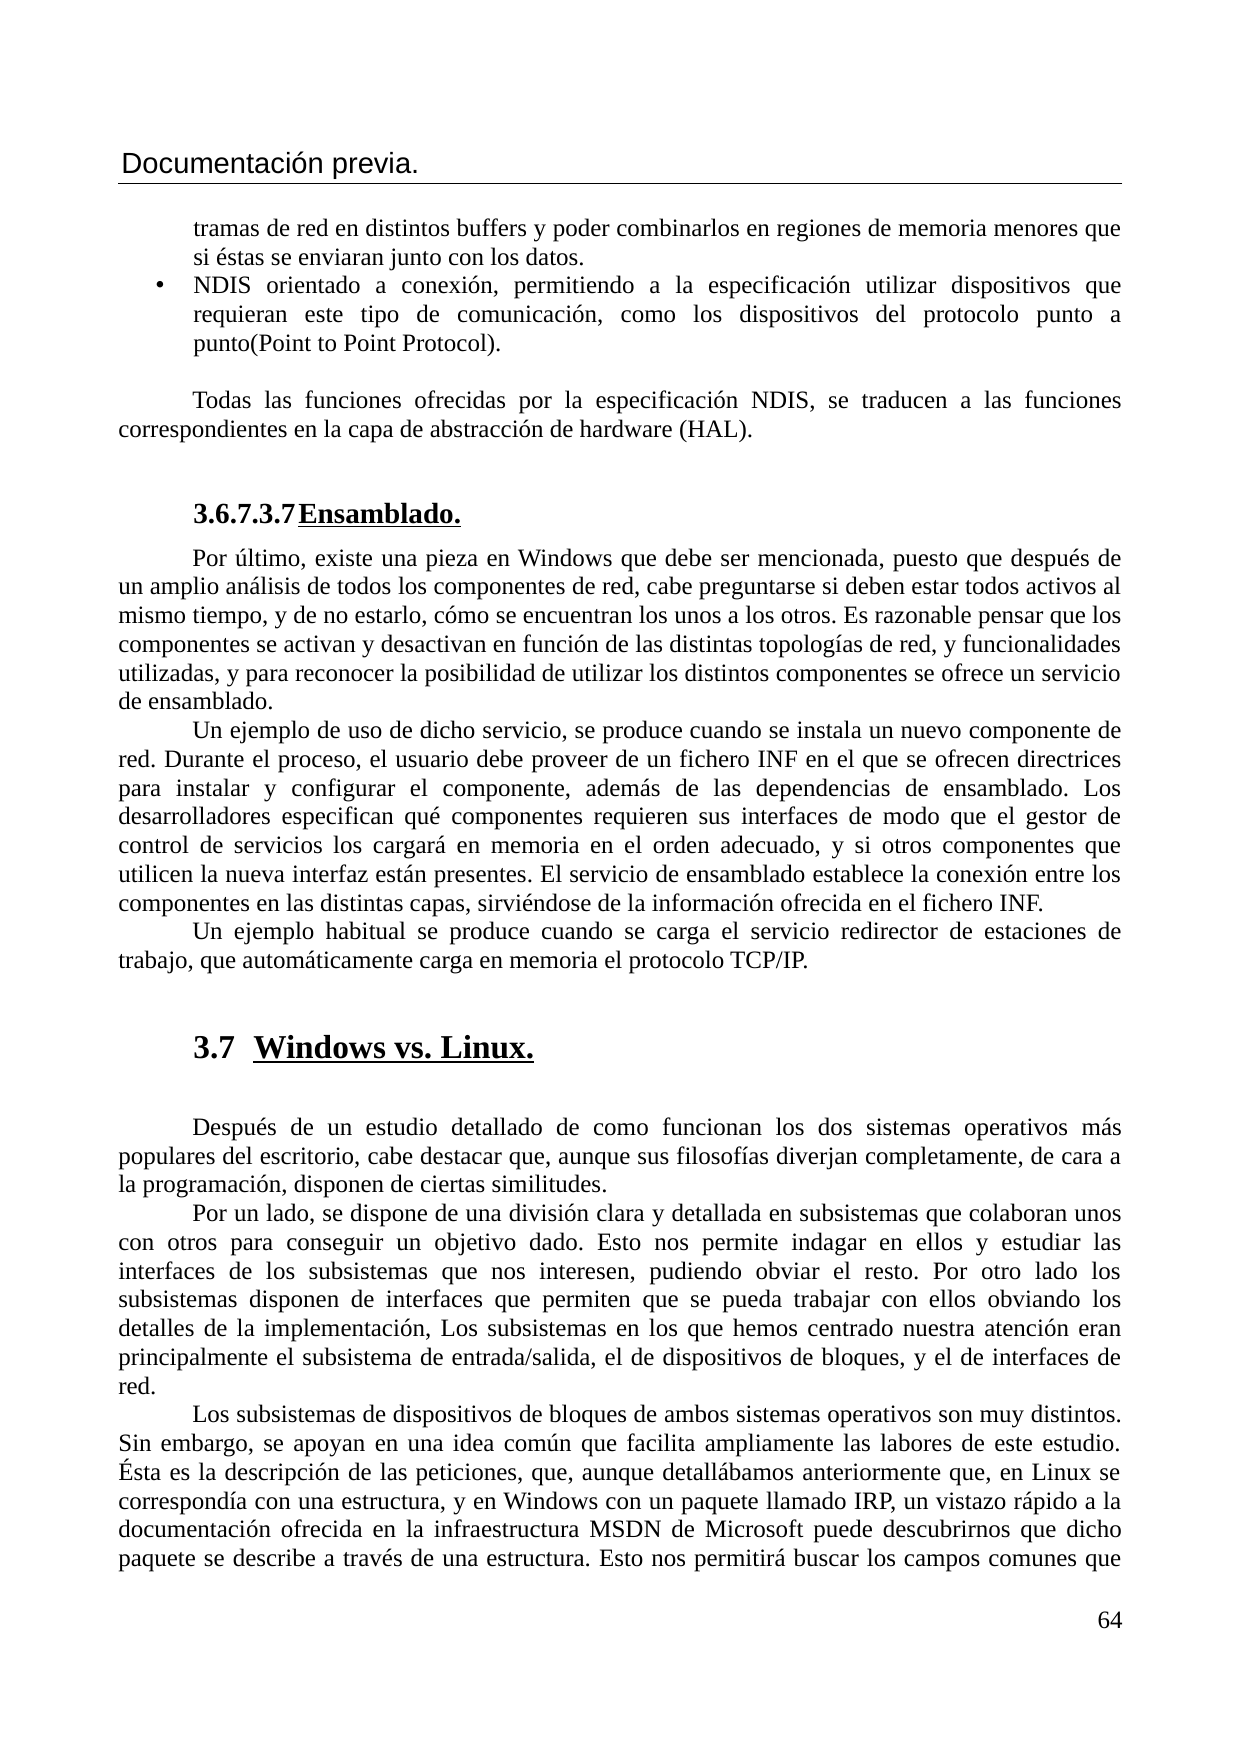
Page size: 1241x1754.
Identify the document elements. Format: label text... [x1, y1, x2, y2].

text Después de un estudio detallado de como funcionan los dos sistemas operativos más populares del escritorio, cabe destacar que, aunque sus filosofías diverjan completamente, de cara a la programación, disponen de ciertas similitudes. [118, 1112, 1122, 1198]
text Por último, existe una pieza en Windows que debe ser mencionada, puesto que después de un amplio análisis de todos los componentes de red, cabe preguntarse si deben estar todos activos al mismo tiempo, y de no estarlo, cómo se encuentran los unos a los otros. Es razonable pensar que los componentes se activan y desactivan en función de las distintas topologías de red, y funcionalidades utilizadas, y para reconocer la posibilidad de utilizar los distintos componentes se ofrece un servicio de ensamblado. [118, 543, 1122, 715]
list tramas de red en distintos buffers y poder combinarlos en regiones de memoria menores que si éstas se enviaran junto con los datos. [156, 213, 1122, 270]
text Los subsistemas de dispositivos de bloques de ambos sistemas operativos son muy distintos. Sin embargo, se apoyan en una idea común que facilita ampliamente las labores de este estudio. Ésta es la descripción de las peticiones, que, aunque detallábamos anteriormente que, en Linux se correspondía con una estructura, y en Windows con un paquete llamado IRP, un vistazo rápido a la documentación ofrecida en la infraestructura MSDN de Microsoft puede descubrirnos que dicho paquete se describe a través de una estructura. Esto nos permitirá buscar los campos comunes que [118, 1399, 1122, 1572]
text Por un lado, se dispone de una división clara y detallada en subsistemas que colaboran unos con otros para conseguir un objetivo dado. Esto nos permite indagar en ellos y estudiar las interfaces de los subsistemas que nos interesen, pudiendo obviar el resto. Por otro lado los subsistemas disponen de interfaces que permiten que se pueda trabajar con ellos obviando los detalles de la implementación, Los subsistemas en los que hemos centrado nuestra atención eran principalmente el subsistema de entrada/salida, el de dispositivos de bloques, y el de interfaces de red. [118, 1198, 1122, 1399]
text Todas las funciones ofrecidas por la especificación NDIS, se traducen a las funciones correspondientes en la capa de abstracción de hardware (HAL). [118, 385, 1122, 443]
text Un ejemplo habitual se produce cuando se carga el servicio redirector de estaciones de trabajo, que automáticamente carga en memoria el protocolo TCP/IP. [118, 916, 1122, 974]
text Un ejemplo de uso de dicho servicio, se produce cuando se instala un nuevo componente de red. Durante el proceso, el usuario debe proveer de un fichero INF en el que se ofrecen directrices para instalar y configurar el componente, además de las dependencias de ensamblado. Los desarrolladores especifican qué componentes requieren sus interfaces de modo que el gestor de control de servicios los cargará en memoria en el orden adecuado, y si otros componentes que utilicen la nueva interfaz están presentes. El servicio de ensamblado establece la conexión entre los componentes en las distintas capas, sirviéndose de la información ofrecida en el fichero INF. [118, 715, 1122, 916]
subtitle Ensamblado. [193, 497, 1122, 530]
list NDIS orientado a conexión, permitiendo a la especificación utilizar dispositivos que requieran este tipo de comunicación, como los dispositivos del protocolo punto a punto(Point to Point Protocol). [156, 270, 1122, 357]
subtitle Windows vs. Linux. [193, 1028, 1122, 1066]
